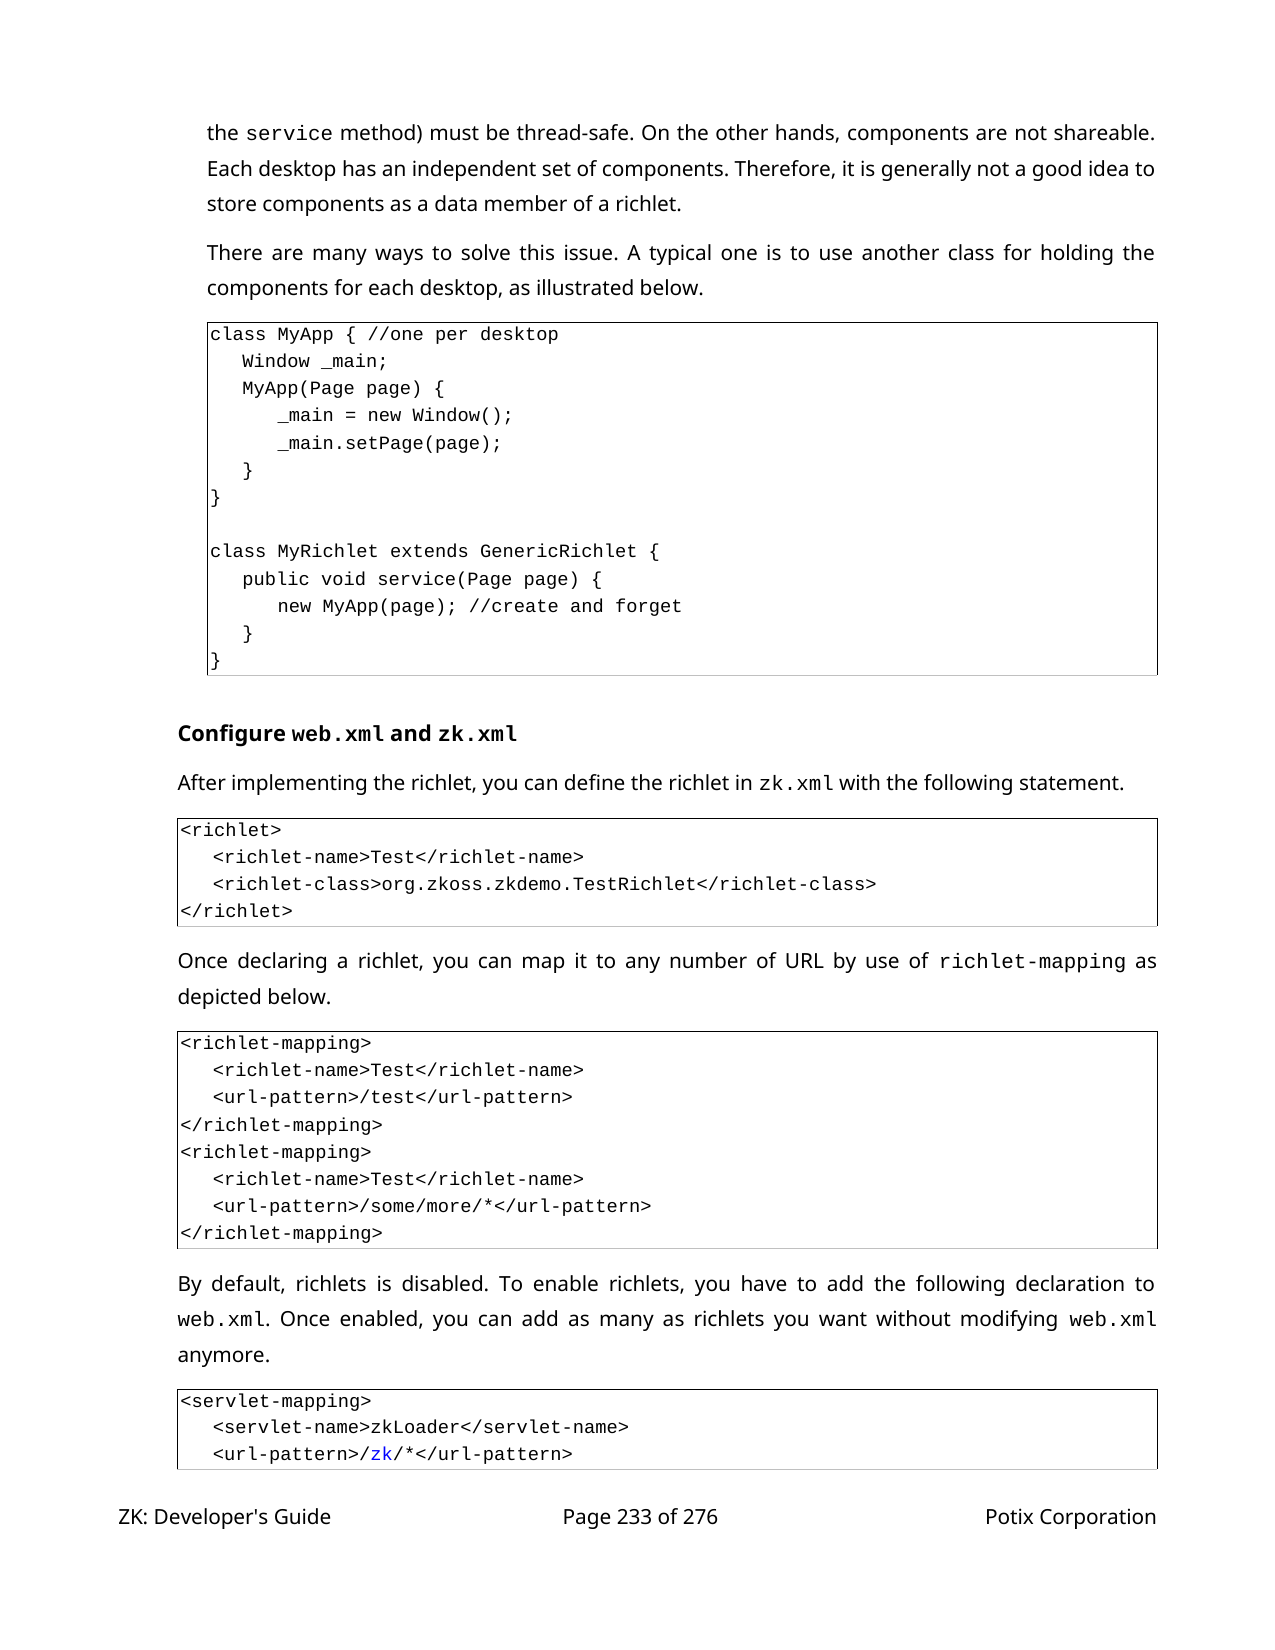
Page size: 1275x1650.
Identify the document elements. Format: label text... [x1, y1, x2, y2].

text After implementing the richlet, you can define the richlet in zk.xml with the following statement. [177, 768, 1157, 797]
text <url-pattern>/some/more/*</url-pattern> [178, 1194, 1157, 1218]
text </richlet> [178, 899, 1157, 926]
text } [208, 458, 1157, 482]
text </richlet-mapping> [178, 1221, 1157, 1248]
text <url-pattern>/test</url-pattern> [178, 1085, 1157, 1109]
text There are many ways to solve this issue. A typical one is to use another class for holding the components for each desktop, as illustrated below. [207, 238, 1157, 301]
subtitle Configure web.xml and zk.xml [177, 718, 1157, 748]
text class MyRichlet extends GenericRichlet { [208, 539, 1157, 563]
text <richlet> [178, 819, 1157, 842]
text MyApp(Page page) { [208, 376, 1157, 400]
text new MyApp(page); //create and forget [208, 594, 1157, 618]
text Window _main; [208, 349, 1157, 373]
text <richlet-name>Test</richlet-name> [178, 1058, 1157, 1082]
text By default, richlets is disabled. To enable richlets, you have to add the following declaration to web.xml. Once enabled, you can add as many as richlets you want without modifying web.xml anymore. [177, 1269, 1157, 1368]
text _main.setPage(page); [208, 431, 1157, 455]
text <richlet-name>Test</richlet-name> [178, 1167, 1157, 1191]
text _main = new Window(); [208, 403, 1157, 428]
text } [208, 621, 1157, 645]
text } [208, 648, 1157, 675]
text } [208, 485, 1157, 509]
text <richlet-mapping> [178, 1032, 1157, 1055]
text class MyApp { //one per desktop [208, 323, 1157, 346]
text </richlet-mapping> [178, 1112, 1157, 1137]
text Once declaring a richlet, you can map it to any number of URL by use of richlet-mapping as depicted below. [177, 947, 1157, 1010]
text <servlet-mapping> <servlet-name>zkLoader</servlet-name> <url-pattern>/zk/*</url-pattern> [178, 1390, 1157, 1469]
text public void service(Page page) { [208, 566, 1157, 591]
text the service method) must be thread-safe. On the other hands, components are not shareable. Each desktop has an independent set of components. Therefore, it is generally not a good idea to store components as a data member of a richlet. [207, 118, 1157, 217]
text <richlet-mapping> [178, 1140, 1157, 1164]
text <richlet-name>Test</richlet-name> <richlet-class>org.zkoss.zkdemo.TestRichlet</richlet-class> [178, 845, 1157, 896]
